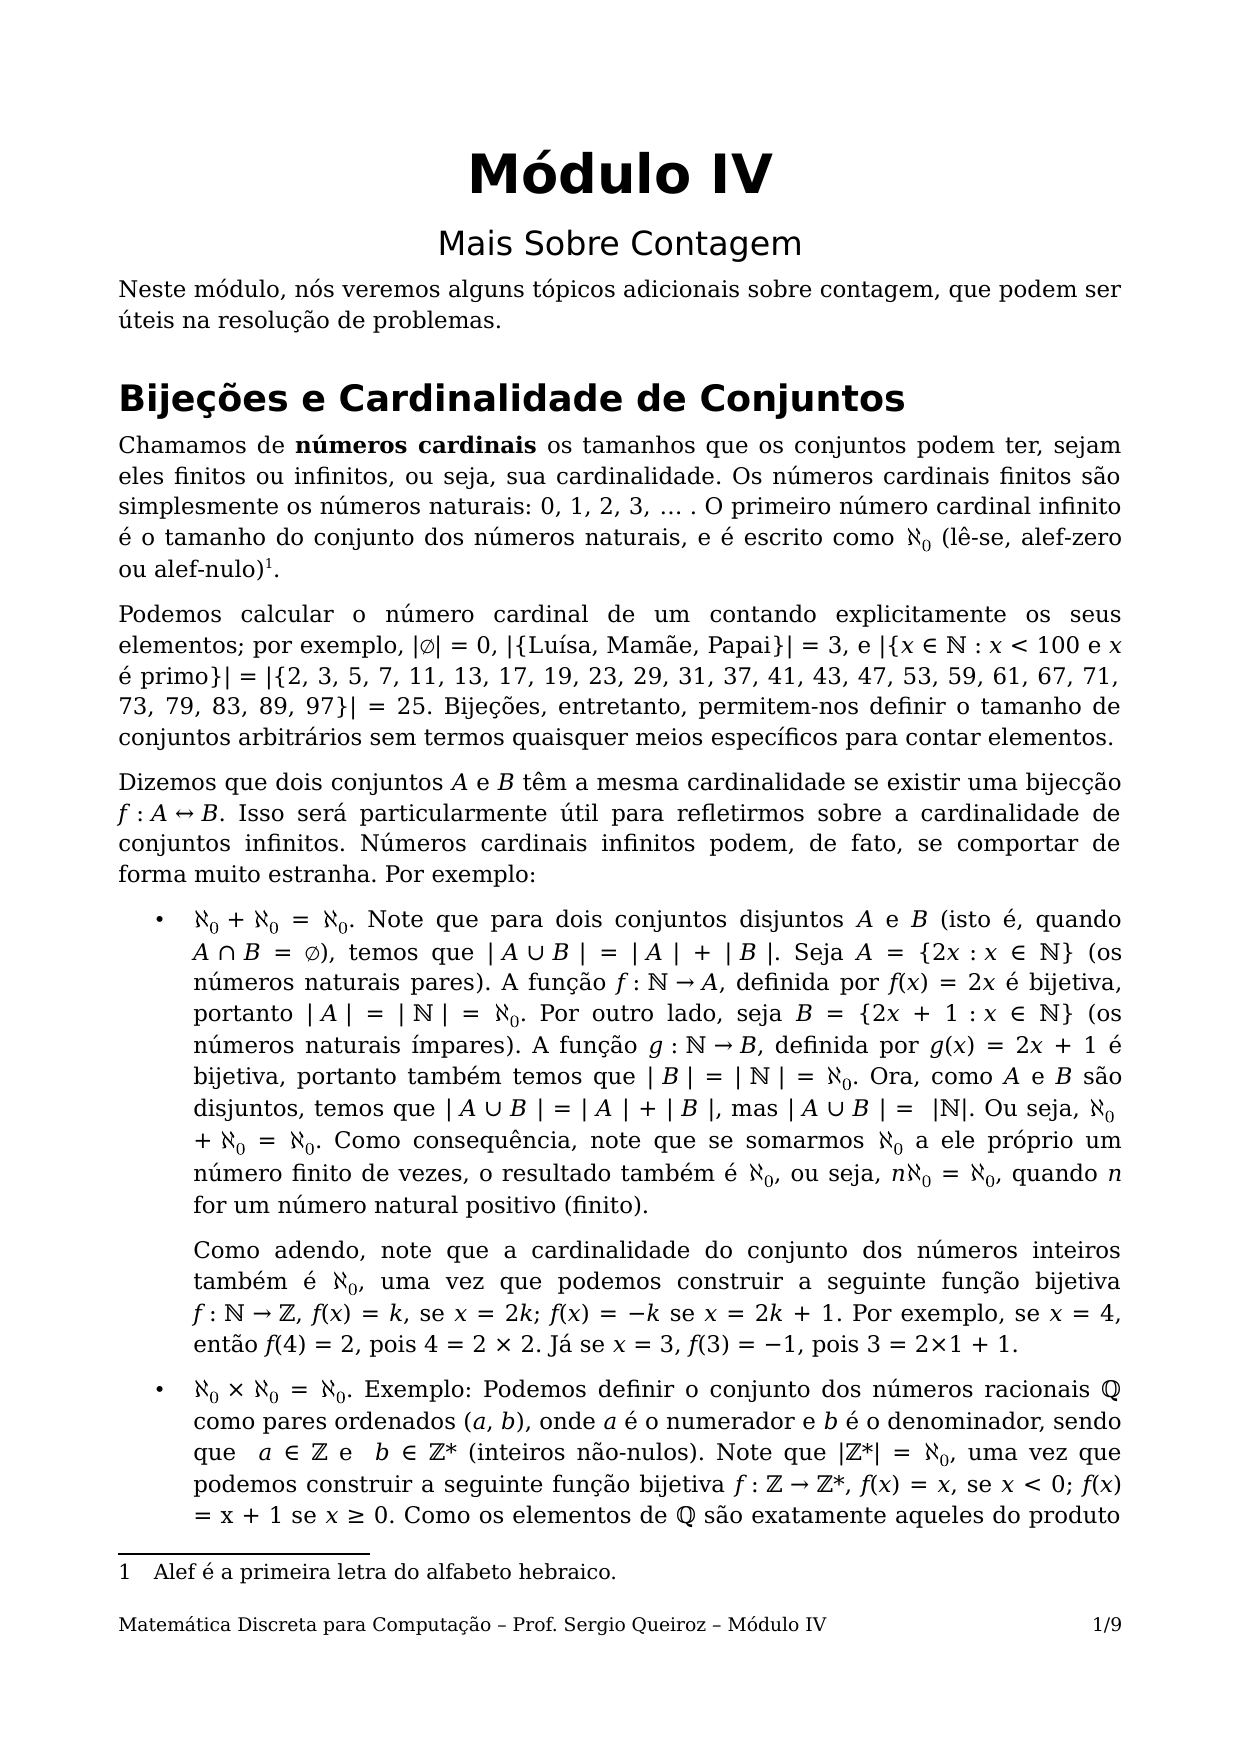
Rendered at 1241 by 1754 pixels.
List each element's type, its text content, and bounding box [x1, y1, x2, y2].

subtitle Bijeções e Cardinalidade de Conjuntos [118, 377, 1122, 419]
list + = . Note que para dois conjuntos disjuntos A e B (isto é, quando A ∩ B = ∅), temos que | A ∪ B | = | A | + | B |. Seja A = {2x : x ∈ ℕ} (os números naturais pares). A função f : ℕ → A, definida por f(x) = 2x é bijetiva, portanto | A | = | ℕ | = . Por outro lado, seja B = {2x + 1 : x ∈ ℕ} (os números naturais ímpares). A função g : ℕ → B, definida por g(x) = 2x + 1 é bijetiva, portanto também temos que | B | = | ℕ | = . Ora, como A e B são disjuntos, temos que | A ∪ B | = | A | + | B |, mas | A ∪ B | = |ℕ|. Ou seja, + = . Como consequência, note que se somarmos a ele próprio um número finito de vezes, o resultado também é , ou seja, n = , quando n for um número natural positivo (finito). [156, 906, 1122, 1219]
subtitle Mais Sobre Contagem [118, 225, 1122, 264]
text Chamamos de números cardinais os tamanhos que os conjuntos podem ter, sejam eles finitos ou infinitos, ou seja, sua cardinalidade. Os números cardinais finitos são simplesmente os números naturais: 0, 1, 2, 3, … . O primeiro número cardinal infinito é o tamanho do conjunto dos números naturais, e é escrito como (lê-se, alef-zero ou alef-nulo). [118, 432, 1122, 583]
title Módulo IV [118, 143, 1122, 206]
text Alef é a primeira letra do alfabeto hebraico. [118, 1560, 1122, 1584]
text Neste módulo, nós veremos alguns tópicos adicionais sobre contagem, que podem ser úteis na resolução de problemas. [118, 276, 1122, 333]
list Como adendo, note que a cardinalidade do conjunto dos números inteiros também é , uma vez que podemos construir a seguinte função bijetiva f : ℕ → ℤ, f(x) = k, se x = 2k; f(x) = −k se x = 2k + 1. Por exemplo, se x = 4, então f(4) = 2, pois 4 = 2 × 2. Já se x = 3, f(3) = −1, pois 3 = 2×1 + 1. [156, 1237, 1122, 1357]
text Dizemos que dois conjuntos A e B têm a mesma cardinalidade se existir uma bijecção f : A ↔ B. Isso será particularmente útil para refletirmos sobre a cardinalidade de conjuntos infinitos. Números cardinais infinitos podem, de fato, se comportar de forma muito estranha. Por exemplo: [118, 769, 1122, 888]
text Podemos calcular o número cardinal de um contando explicitamente os seus elementos; por exemplo, |∅| = 0, |{Luísa, Mamãe, Papai}| = 3, e |{x ∈ ℕ : x < 100 e x é primo}| = |{2, 3, 5, 7, 11, 13, 17, 19, 23, 29, 31, 37, 41, 43, 47, 53, 59, 61, 67, 71, 73, 79, 83, 89, 97}| = 25. Bijeções, entretanto, permitem-nos definir o tamanho de conjuntos arbitrários sem termos quaisquer meios específicos para contar elementos. [118, 602, 1122, 751]
list × = . Exemplo: Podemos definir o conjunto dos números racionais ℚ como pares ordenados (a, b), onde a é o numerador e b é o denominador, sendo que a ∈ ℤ e b ∈ ℤ* (inteiros não-nulos). Note que |ℤ*| = , uma vez que podemos construir a seguinte função bijetiva f : ℤ → ℤ*, f(x) = x, se x < 0; f(x) = x + 1 se x ≥ 0. Como os elementos de ℚ são exatamente aqueles do produto [156, 1376, 1122, 1528]
